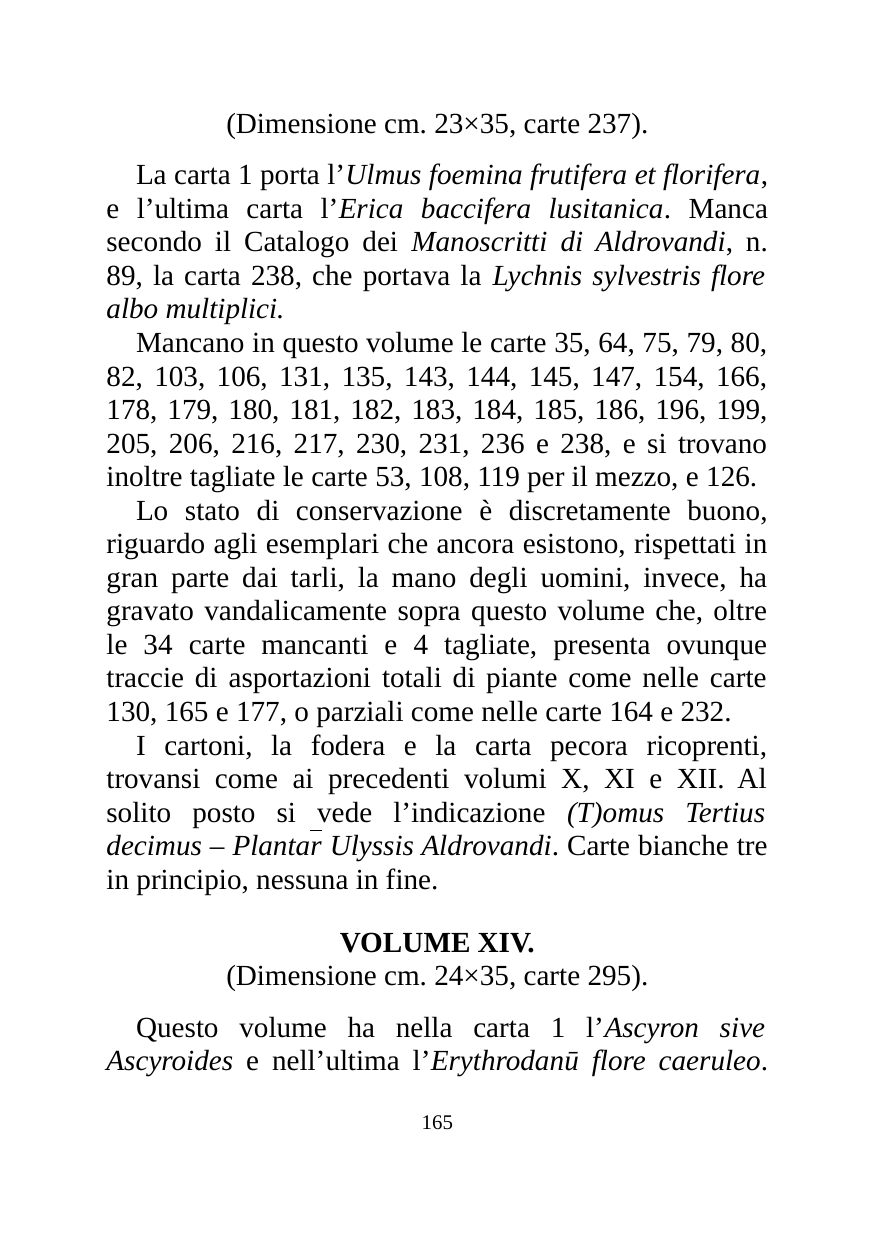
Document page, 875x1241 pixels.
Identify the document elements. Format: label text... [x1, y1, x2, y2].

text Mancano in questo volume le carte 35, 64, 75, 79, 80, 82, 103, 106, 131, 135, 143, 144, 145, 147, 154, 166, 178, 179, 180, 181, 182, 183, 184, 185, 186, 196, 199, 205, 206, 216, 217, 230, 231, 236 e 238, e si trovano inoltre tagliate le carte 53, 108, 119 per il mezzo, e 126. [106, 325, 768, 493]
text I cartoni, la fodera e la carta pecora ricoprenti, trovansi come ai precedenti volumi X, XI e XII. Al solito posto si vede l’indicazione (T)omus Tertius decimus – Plantar Ulyssis Aldrovandi. Carte bianche tre in principio, nessuna in fine. [106, 728, 768, 895]
text VOLUME XIV. [106, 925, 768, 958]
text Lo stato di conservazione è discretamente buono, riguardo agli esemplari che ancora esistono, rispettati in gran parte dai tarli, la mano degli uomini, invece, ha gravato vandalicamente sopra questo volume che, oltre le 34 carte mancanti e 4 tagliate, presenta ovunque traccie di asportazioni totali di piante come nelle carte 130, 165 e 177, o parziali come nelle carte 164 e 232. [106, 493, 768, 728]
text (Dimensione cm. 23×35, carte 237). [106, 106, 768, 140]
text La carta 1 porta l’Ulmus foemina frutifera et florifera, e l’ultima carta l’Erica baccifera lusitanica. Manca secondo il Catalogo dei Manoscritti di Aldrovandi, n. 89, la carta 238, che portava la Lychnis sylvestris flore albo multiplici. [106, 157, 768, 325]
text Questo volume ha nella carta 1 l’Ascyron sive Ascyroides e nell’ultima l’Erythrodanū flore caeruleo. [106, 1010, 768, 1077]
text (Dimensione cm. 24×35, carte 295). [106, 958, 768, 992]
